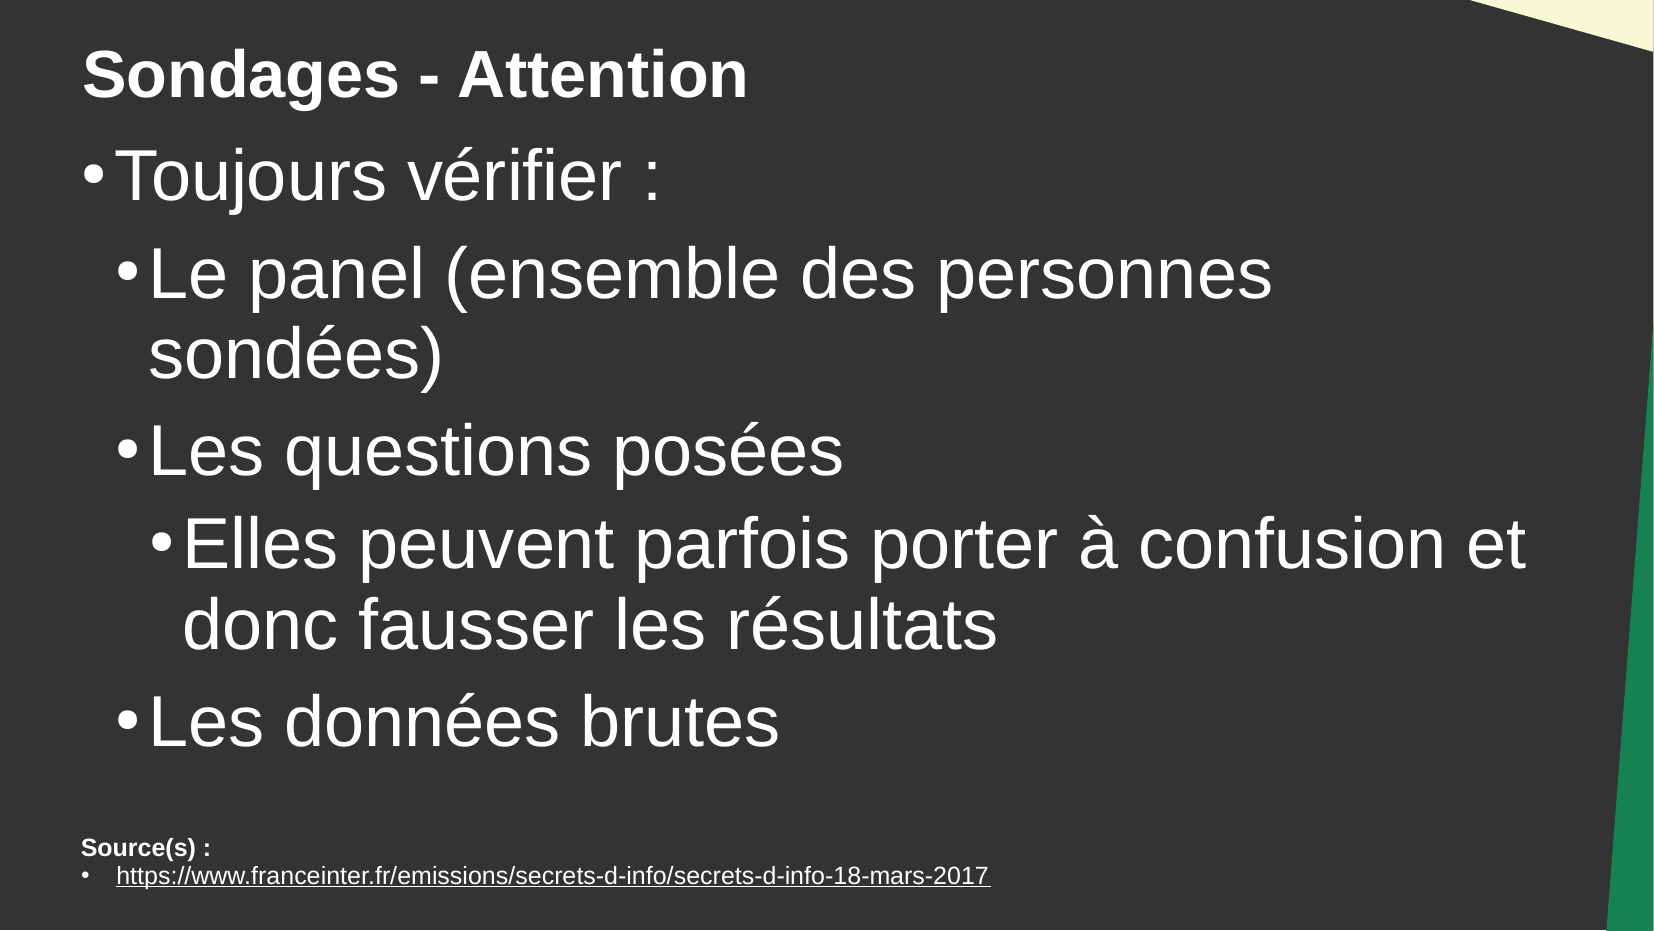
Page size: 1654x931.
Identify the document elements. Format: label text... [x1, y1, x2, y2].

list Toujours vérifier : Le panel (ensemble des personnes sondées) Les questions posées Elles peuvent parfois porter à confusion et donc fausser les résultats Les données brutes [80, 135, 1560, 762]
title Sondages - Attention [82, 37, 1571, 122]
text_box Source(s) : https://www.franceinter.fr/emissions/secrets-d-info/secrets-d-info-18-mars-2017 [66, 826, 1483, 926]
text_box [1606, 314, 1654, 931]
text_box [1469, 0, 1654, 53]
